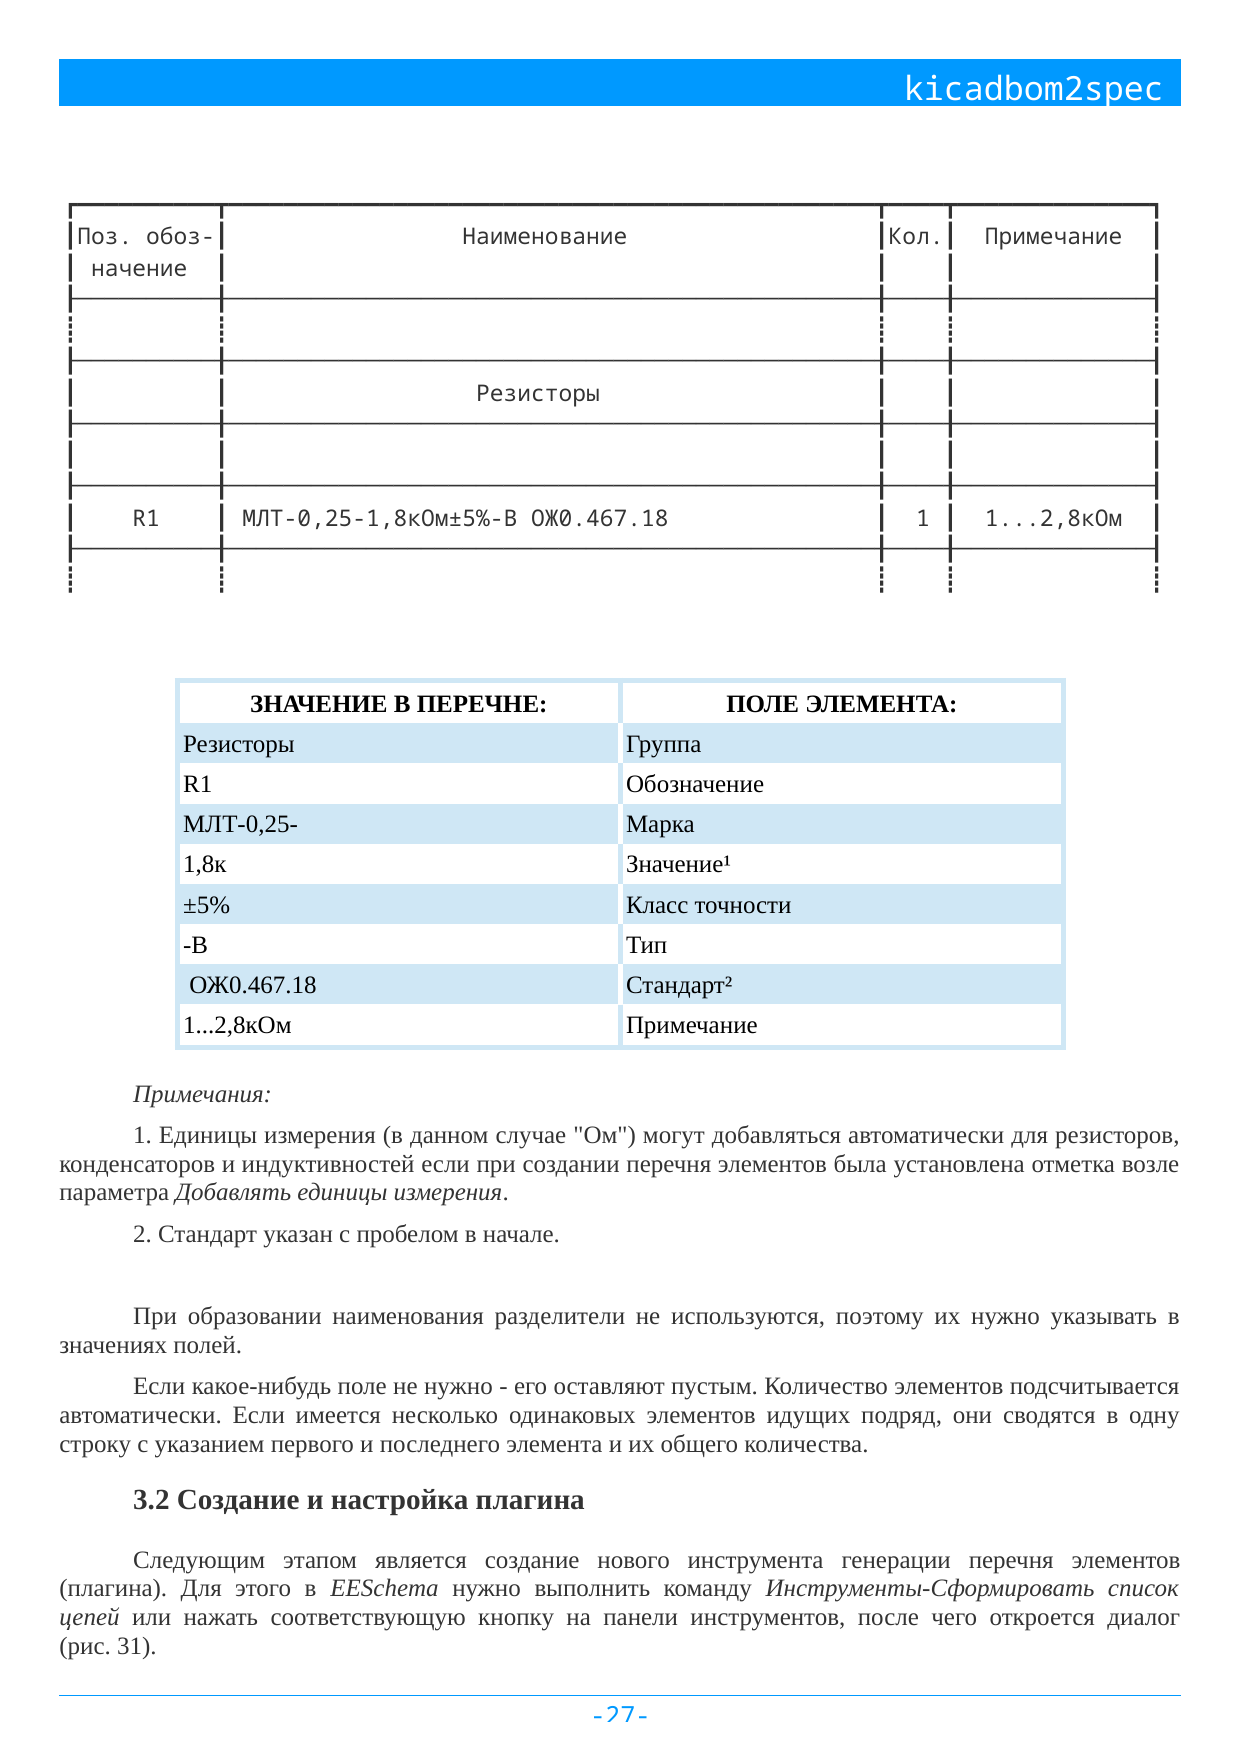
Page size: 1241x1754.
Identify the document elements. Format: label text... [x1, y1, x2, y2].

table_cell Класс точности [623, 884, 1061, 924]
table_cell Тип [623, 924, 1061, 964]
table_cell ОЖ0.467.18 [180, 964, 618, 1004]
text 1. Единицы измерения (в данном случае "Ом") могут добавляться автоматически для резисторов, конденсаторов и индуктивностей если при создании перечня элементов была установлена отметка возле параметра Добавлять единицы измерения. [59, 1120, 1181, 1206]
text ┠──────────╂───────────────────────────────────────────────╂────╂──────────────┨ [59, 283, 1181, 314]
table_cell R1 [180, 763, 618, 803]
table_cell -В [180, 924, 618, 964]
text ┃ R1 ┃ МЛТ-0,25-1,8кОм±5%-В ОЖ0.467.18 ┃ 1 ┃ 1...2,8кОм ┃ [59, 501, 1181, 533]
table_cell ±5% [180, 884, 618, 924]
table_cell 1...2,8кОм [180, 1005, 618, 1045]
text ┠──────────╂───────────────────────────────────────────────╂────╂──────────────┨ [59, 345, 1181, 376]
table_cell Группа [623, 723, 1061, 763]
text При образовании наименования разделители не используются, поэтому их нужно указывать в значениях полей. [59, 1301, 1181, 1359]
table_cell 1,8к [180, 844, 618, 884]
text Следующим этапом является создание нового инструмента генерации перечня элементов (плагина). Для этого в EESchema нужно выполнить команду Инструменты-Сформировать список цепей или нажать соответствующую кнопку на панели инструментов, после чего откроется диалог (рис. 31). [59, 1545, 1181, 1660]
text ┏━━━━━━━━━━┳━━━━━━━━━━━━━━━━━━━━━━━━━━━━━━━━━━━━━━━━━━━━━━━┳━━━━┳━━━━━━━━━━━━━━┓ [59, 189, 1181, 220]
text 2. Стандарт указан с пробелом в начале. [59, 1219, 1181, 1247]
subtitle 3.2 Создание и настройка плагина [133, 1482, 1181, 1515]
text ┃ начение ┃ ┃ ┃ ┃ [59, 251, 1181, 283]
table_cell МЛТ-0,25- [180, 804, 618, 844]
text ┋ ┋ ┋ ┋ ┋ [59, 564, 1181, 595]
table_cell Марка [623, 804, 1061, 844]
table_cell Значение¹ [623, 844, 1061, 884]
table_cell Примечание [623, 1005, 1061, 1045]
text Примечания: [59, 1079, 1181, 1107]
text Если какое-нибудь поле не нужно - его оставляют пустым. Количество элементов подсчитывается автоматически. Если имеется несколько одинаковых элементов идущих подряд, они сводятся в одну строку с указанием первого и последнего элемента и их общего количества. [59, 1371, 1181, 1457]
text ┃ ┃ ┃ ┃ ┃ [59, 439, 1181, 470]
text ┃Поз. обоз-┃ Наименование ┃Кол.┃ Примечание ┃ [59, 220, 1181, 251]
table_header ЗНАЧЕНИЕ В ПЕРЕЧНЕ: [180, 683, 618, 723]
text ┋ ┋ ┋ ┋ ┋ [59, 314, 1181, 345]
text ┃ ┃ Резисторы ┃ ┃ ┃ [59, 376, 1181, 408]
text ┠──────────╂───────────────────────────────────────────────╂────╂──────────────┨ [59, 408, 1181, 439]
text ┠──────────╂───────────────────────────────────────────────╂────╂──────────────┨ [59, 533, 1181, 564]
text ┠──────────╂───────────────────────────────────────────────╂────╂──────────────┨ [59, 470, 1181, 501]
table_header ПОЛЕ ЭЛЕМЕНТА: [623, 683, 1061, 723]
table_cell Обозначение [623, 763, 1061, 803]
table_cell Стандарт² [623, 964, 1061, 1004]
table_cell Резисторы [180, 723, 618, 763]
